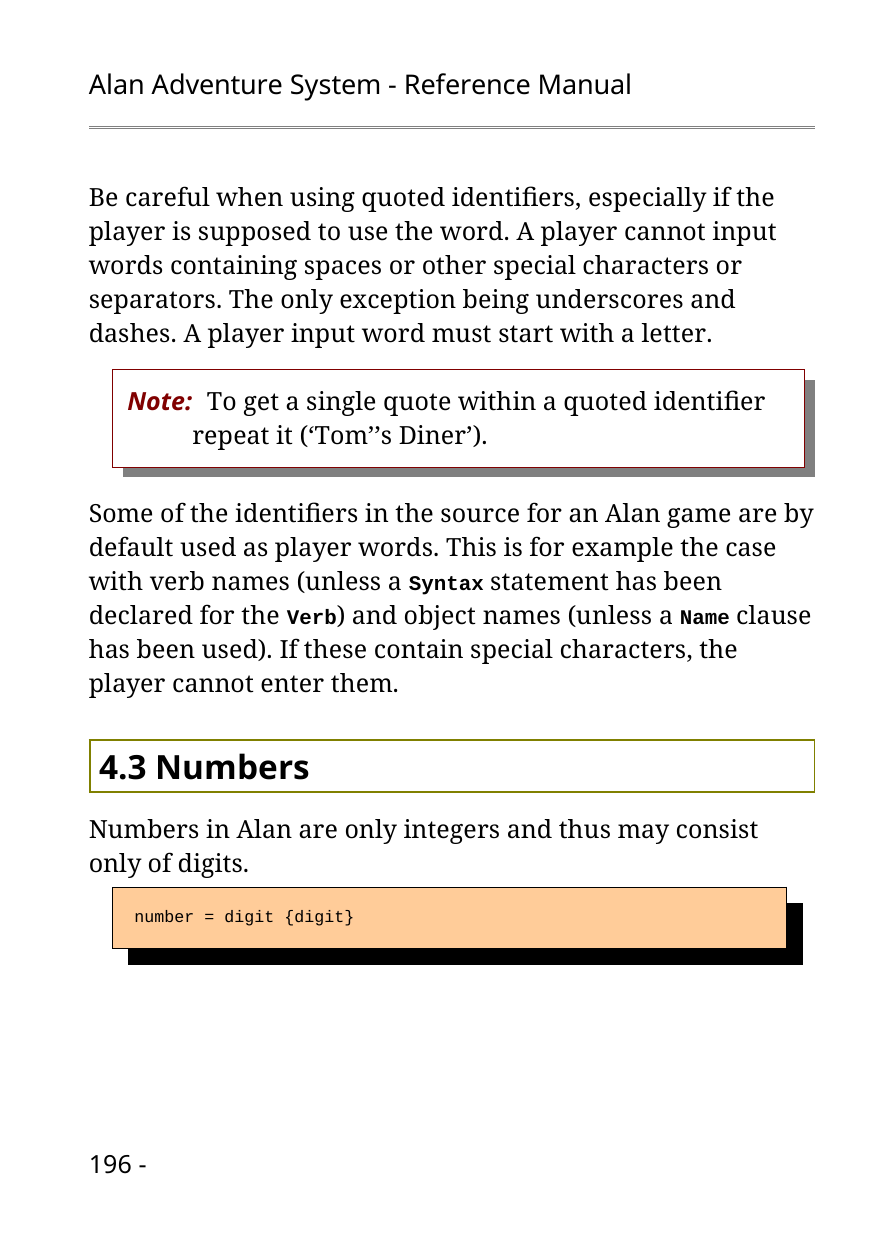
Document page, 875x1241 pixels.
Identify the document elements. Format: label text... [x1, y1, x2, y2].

text Numbers in Alan are only integers and thus may consist only of digits. [88, 812, 815, 880]
subtitle Numbers [91, 741, 814, 791]
text Some of the identifiers in the source for an Alan game are by default used as player words. This is for example the case with verb names (unless a Syntax state­ment has been declared for the Verb) and object names (unless a Name clause has been used). If these contain special characters, the player cannot enter them. [88, 496, 815, 700]
list To get a single quote within a quoted identifier repeat it (‘Tom’’s Diner’). [113, 370, 804, 467]
text number = digit {digit} [113, 888, 786, 948]
text Be careful when using quoted identifiers, especially if the player is supposed to use the word. A player cannot input words containing spaces or other special characters or separators. The only exception being underscores and dashes. A player input word must start with a letter. [88, 180, 815, 350]
